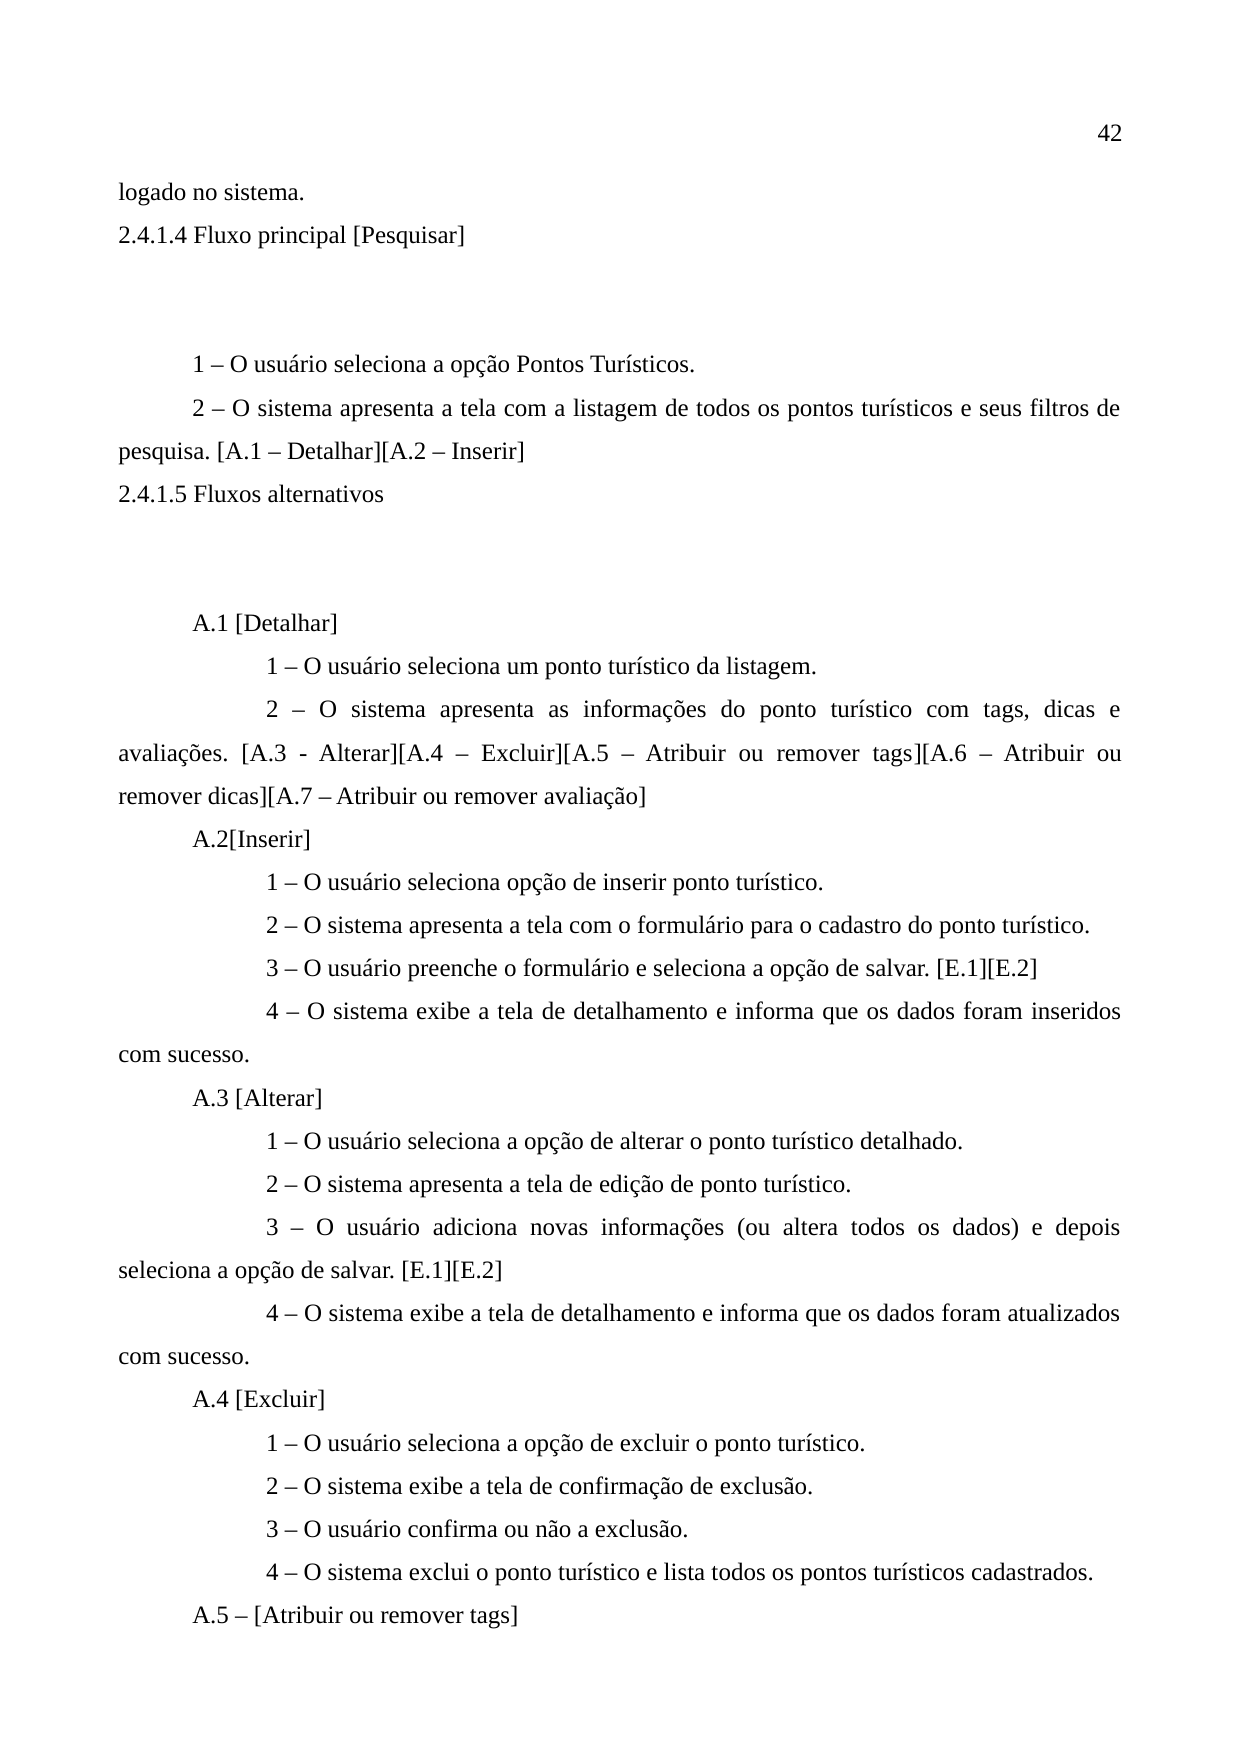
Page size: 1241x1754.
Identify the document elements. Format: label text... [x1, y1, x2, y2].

text 2 – O sistema apresenta a tela com o formulário para o cadastro do ponto turístico. [118, 910, 1122, 939]
text 1 – O usuário seleciona a opção de alterar o ponto turístico detalhado. [118, 1126, 1122, 1154]
text 1 – O usuário seleciona um ponto turístico da listagem. [118, 651, 1122, 680]
text 4 – O sistema exibe a tela de detalhamento e informa que os dados foram atualizados com sucesso. [118, 1298, 1122, 1370]
text 3 – O usuário confirma ou não a exclusão. [118, 1514, 1122, 1543]
text 3 – O usuário adiciona novas informações (ou altera todos os dados) e depois seleciona a opção de salvar. [E.1][E.2] [118, 1212, 1122, 1284]
text A.4 [Excluir] [118, 1384, 1122, 1413]
text A.3 [Alterar] [118, 1083, 1122, 1111]
text 2 – O sistema apresenta as informações do ponto turístico com tags, dicas e avaliações. [A.3 - Alterar][A.4 – Excluir][A.5 – Atribuir ou remover tags][A.6 – Atribuir ou remover dicas][A.7 – Atribuir ou remover avaliação] [118, 694, 1122, 809]
subtitle Fluxos alternativos [118, 479, 1122, 508]
text A.1 [Detalhar] [118, 608, 1122, 637]
text 2 – O sistema apresenta a tela com a listagem de todos os pontos turísticos e seus filtros de pesquisa. [A.1 – Detalhar][A.2 – Inserir] [118, 393, 1122, 464]
subtitle Fluxo principal [Pesquisar] [118, 220, 1122, 249]
text 2 – O sistema exibe a tela de confirmação de exclusão. [118, 1471, 1122, 1499]
text 1 – O usuário seleciona opção de inserir ponto turístico. [118, 867, 1122, 896]
text 2 – O sistema apresenta a tela de edição de ponto turístico. [118, 1169, 1122, 1198]
text A.5 – [Atribuir ou remover tags] [118, 1600, 1122, 1629]
text 3 – O usuário preenche o formulário e seleciona a opção de salvar. [E.1][E.2] [118, 953, 1122, 982]
text logado no sistema. [118, 177, 1122, 206]
text 1 – O usuário seleciona a opção Pontos Turísticos. [118, 349, 1122, 378]
text 4 – O sistema exibe a tela de detalhamento e informa que os dados foram inseridos com sucesso. [118, 996, 1122, 1068]
text A.2[Inserir] [118, 824, 1122, 853]
text 1 – O usuário seleciona a opção de excluir o ponto turístico. [118, 1428, 1122, 1456]
text 4 – O sistema exclui o ponto turístico e lista todos os pontos turísticos cadastrados. [118, 1557, 1122, 1586]
